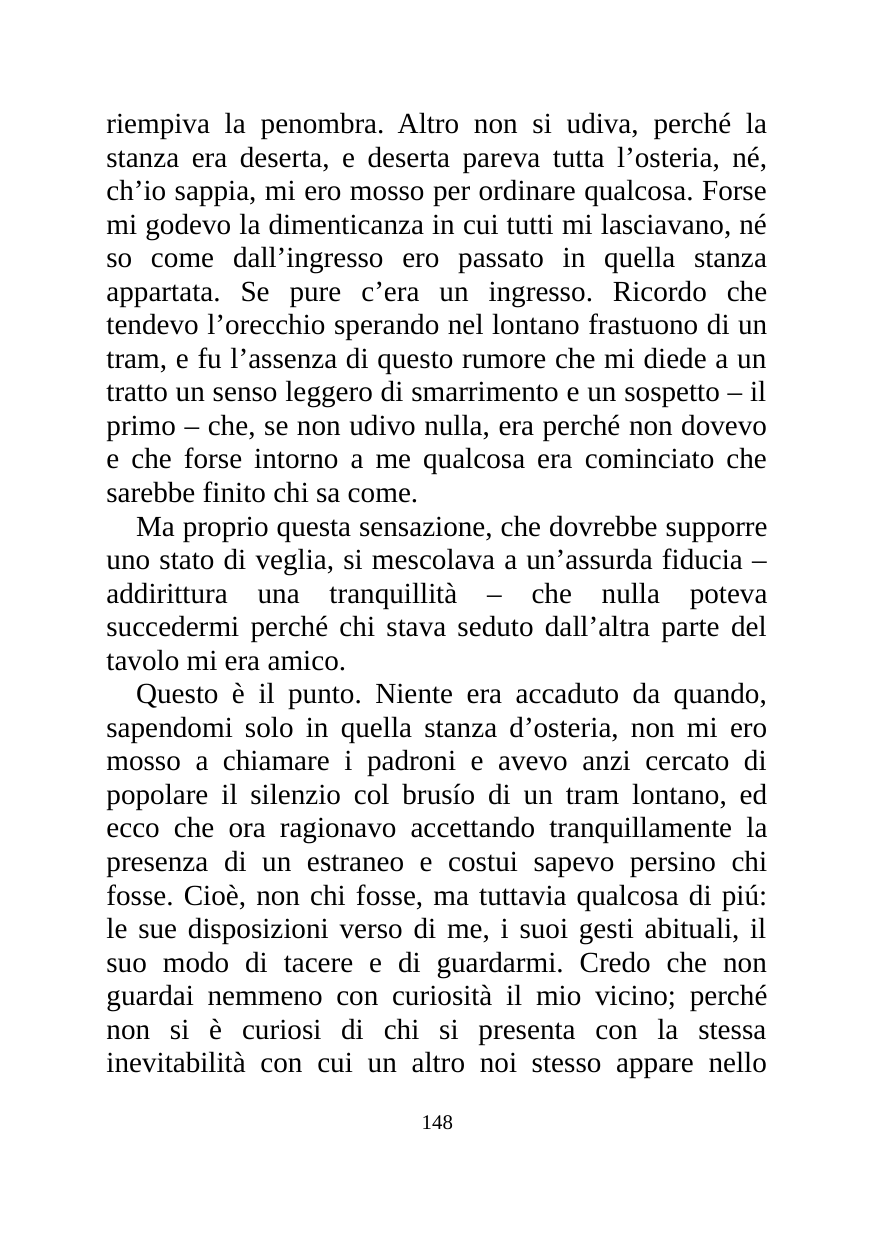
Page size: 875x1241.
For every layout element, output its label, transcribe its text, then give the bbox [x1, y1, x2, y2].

text riempiva la penombra. Altro non si udiva, perché la stanza era deserta, e deserta pareva tutta l’osteria, né, ch’io sappia, mi ero mosso per ordinare qualcosa. Forse mi godevo la dimenticanza in cui tutti mi lasciavano, né so come dall’ingresso ero passato in quella stanza appartata. Se pure c’era un ingresso. Ricordo che tendevo l’orecchio sperando nel lontano frastuono di un tram, e fu l’assenza di questo rumore che mi diede a un tratto un senso leggero di smarrimento e un sospetto – il primo – che, se non udivo nulla, era perché non dovevo e che forse intorno a me qualcosa era cominciato che sarebbe finito chi sa come. [106, 106, 768, 509]
text Questo è il punto. Niente era accaduto da quando, sapendomi solo in quella stanza d’osteria, non mi ero mosso a chiamare i padroni e avevo anzi cercato di popolare il silenzio col brusío di un tram lontano, ed ecco che ora ragionavo accettando tranquillamente la presenza di un estraneo e costui sapevo persino chi fosse. Cioè, non chi fosse, ma tuttavia qualcosa di piú: le sue disposizioni verso di me, i suoi gesti abituali, il suo modo di tacere e di guardarmi. Credo che non guardai nemmeno con curiosità il mio vicino; perché non si è curiosi di chi si presenta con la stessa inevitabilità con cui un altro noi stesso appare nello [106, 676, 768, 1079]
text Ma proprio questa sensazione, che dovrebbe supporre uno stato di veglia, si mescolava a un’assurda fiducia – addirittura una tranquillità – che nulla poteva succedermi perché chi stava seduto dall’altra parte del tavolo mi era amico. [106, 509, 768, 676]
